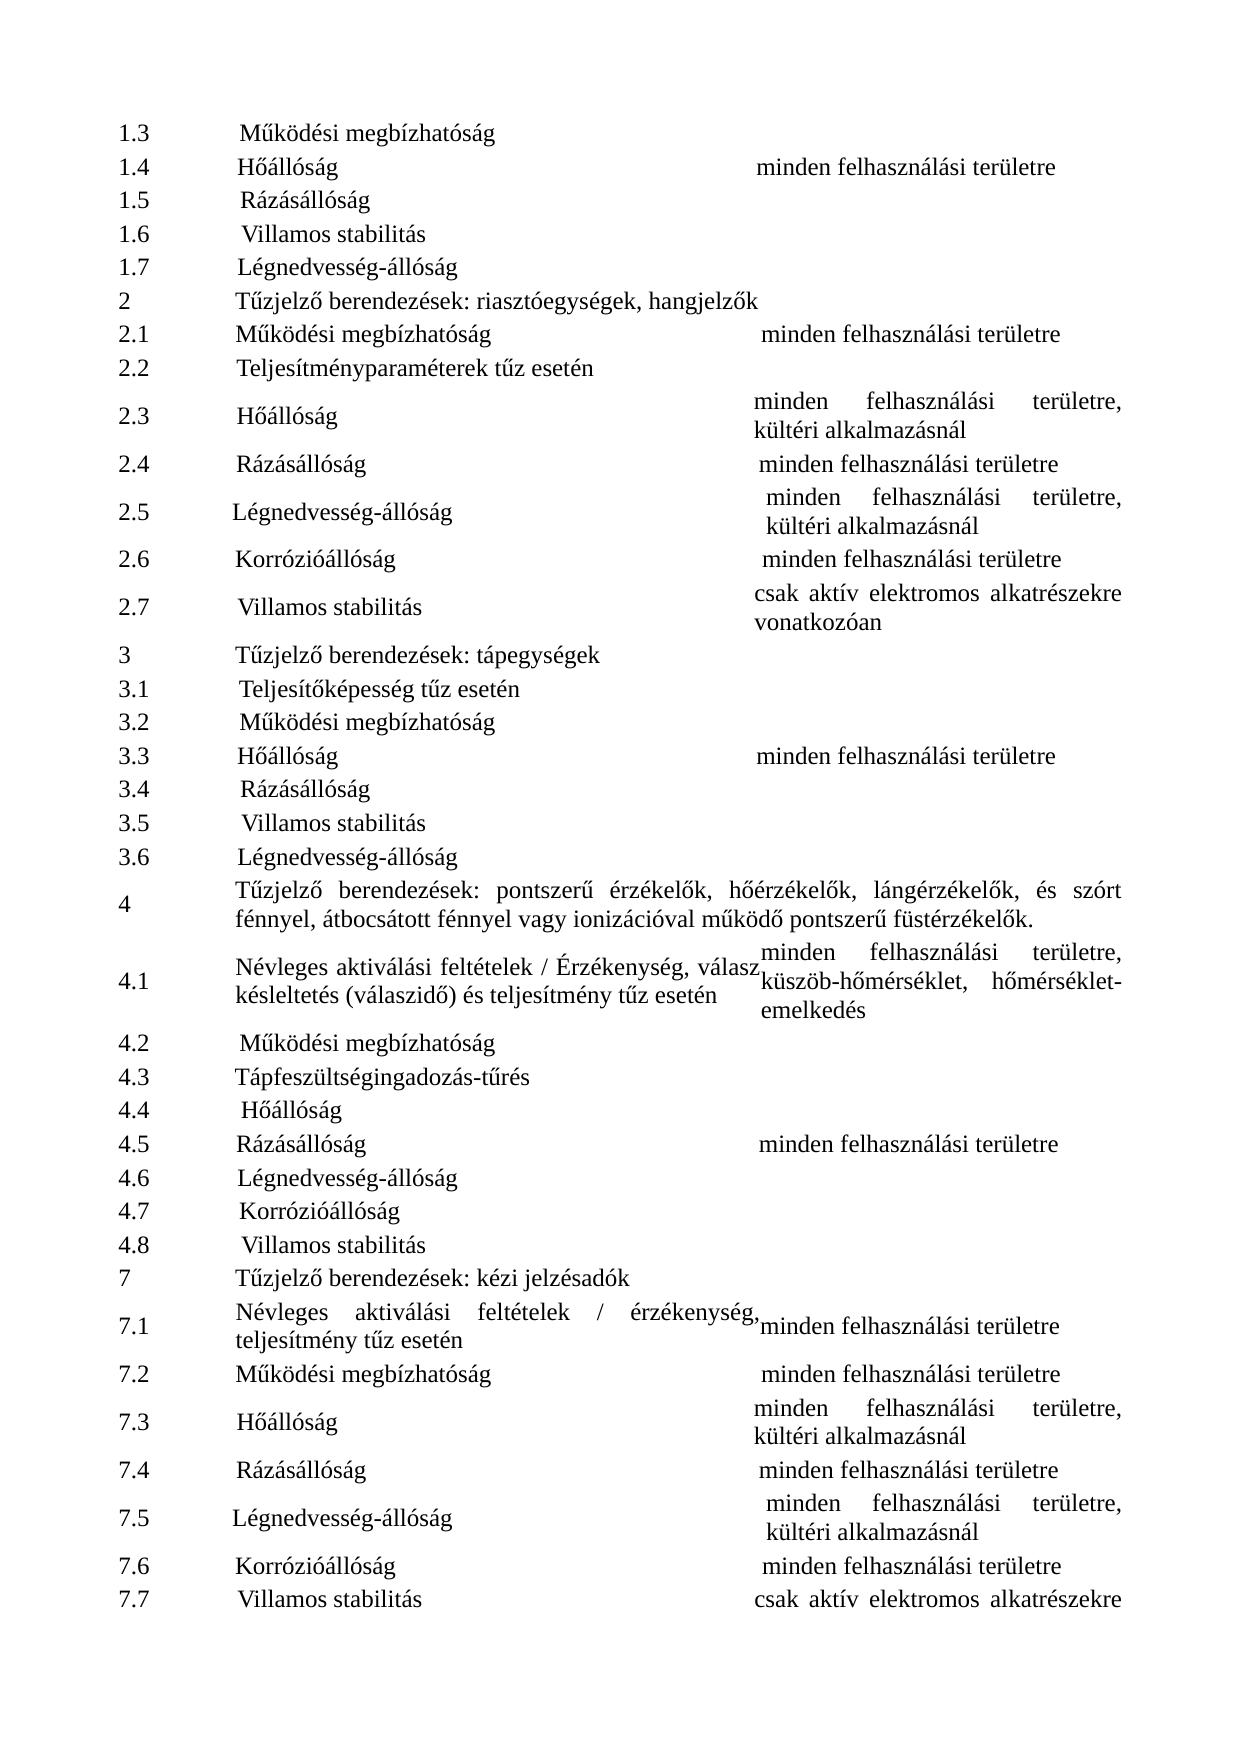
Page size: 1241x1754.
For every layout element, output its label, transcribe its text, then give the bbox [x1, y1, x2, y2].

table_header Működési megbízhatóság [239, 1029, 784, 1057]
table_header Teljesítményparaméterek tűz esetén [236, 353, 796, 382]
table_header Hőállóság [236, 386, 753, 444]
table_header 2.7 [118, 578, 237, 636]
table_header csak aktív elektromos alkatrészekre vonatkozóan [754, 578, 1122, 636]
table_header Légnedvesség-állóság [237, 252, 792, 281]
table_header minden felhasználási területre [762, 1551, 1122, 1579]
table_header Korrózióállóság [235, 545, 762, 573]
table_header Villamos stabilitás [241, 808, 777, 837]
table_header [784, 118, 1122, 147]
table_header 7.7 [118, 1584, 237, 1613]
table_header 3 [118, 640, 235, 669]
table_header Tűzjelző berendezések: pontszerű érzékelők, hőérzékelők, lángérzékelők, és szórt fénnyel, átbocsátott fénnyel vagy ionizációval működő pontszerű füstérzékelők. [235, 875, 1122, 933]
table_header 4.5 [118, 1129, 236, 1158]
table_header [792, 252, 1122, 281]
table_header 2.2 [118, 353, 236, 382]
table_header [787, 674, 1122, 703]
table_header 2.1 [118, 319, 235, 348]
table_header Légnedvesség-állóság [237, 842, 792, 870]
table_header Villamos stabilitás [241, 219, 777, 247]
table_header 1.7 [118, 252, 237, 281]
table_header Rázásállóság [240, 185, 781, 214]
table_header 4 [118, 875, 235, 933]
table_header Korrózióállóság [235, 1551, 762, 1579]
table_header Légnedvesség-állóság [232, 1489, 766, 1546]
table_header minden felhasználási területre [760, 1297, 1122, 1354]
table_header [784, 1029, 1122, 1057]
table_header minden felhasználási területre, küszöb-hőmérséklet, hőmérséklet-emelkedés [761, 938, 1122, 1024]
table_header 7.5 [118, 1489, 232, 1546]
table_header Hőállóság [237, 152, 756, 180]
table_header Hőállóság [241, 1096, 778, 1124]
table_header minden felhasználási területre, kültéri alkalmazásnál [766, 1489, 1122, 1546]
table_header Névleges aktiválási feltételek / Érzékenység, válasz késleltetés (válaszidő) és teljesítmény tűz esetén [235, 938, 761, 1024]
table_header minden felhasználási területre, kültéri alkalmazásnál [766, 482, 1122, 540]
table_header Teljesítőképesség tűz esetén [239, 674, 787, 703]
table_header Rázásállóság [236, 1129, 759, 1158]
table_header minden felhasználási területre, kültéri alkalmazásnál [754, 1393, 1122, 1450]
table_header 2.5 [118, 482, 232, 540]
table_header [784, 708, 1122, 736]
table_header [803, 1062, 1122, 1091]
table_header Működési megbízhatóság [239, 118, 784, 147]
table_header 7.4 [118, 1455, 236, 1484]
table_header [781, 775, 1122, 803]
table_header Névleges aktiválási feltételek / érzékenység, teljesítmény tűz esetén [235, 1297, 760, 1354]
table_header [781, 185, 1122, 214]
table_header Rázásállóság [236, 1455, 759, 1484]
table_header 2.4 [118, 449, 236, 477]
table_header Tűzjelző berendezések: riasztóegységek, hangjelzők [235, 286, 1122, 314]
table_header [792, 1163, 1122, 1191]
table_header 4.2 [118, 1029, 239, 1057]
table_header 2.6 [118, 545, 235, 573]
table_header 4.6 [118, 1163, 237, 1191]
table_header Hőállóság [236, 1393, 753, 1450]
table_header 4.1 [118, 938, 235, 1024]
table_header minden felhasználási területre [761, 319, 1122, 348]
table_header 4.8 [118, 1230, 241, 1258]
table_header Tűzjelző berendezések: tápegységek [235, 640, 1122, 669]
table_header 7.1 [118, 1297, 235, 1354]
table_header Működési megbízhatóság [235, 319, 761, 348]
table_header minden felhasználási területre [761, 1359, 1122, 1388]
table_header 1.6 [118, 219, 241, 247]
table_header [778, 1230, 1122, 1258]
table_header 3.2 [118, 708, 239, 736]
table_header Rázásállóság [240, 775, 781, 803]
table_header Tápfeszültségingadozás-tűrés [234, 1062, 802, 1091]
table_header 3.6 [118, 842, 237, 870]
table_header 1.5 [118, 185, 240, 214]
table_header minden felhasználási területre [756, 152, 1122, 180]
table_header 7 [118, 1263, 235, 1292]
table_header minden felhasználási területre [756, 741, 1122, 770]
table_header 4.4 [118, 1096, 241, 1124]
table_header Rázásállóság [236, 449, 759, 477]
table_header Tűzjelző berendezések: kézi jelzésadók [235, 1263, 1122, 1292]
table_header [796, 353, 1122, 382]
table_header [792, 842, 1122, 870]
table_header Működési megbízhatóság [235, 1359, 761, 1388]
table_header Hőállóság [237, 741, 756, 770]
table_header 2.3 [118, 386, 236, 444]
table_header 3.3 [118, 741, 237, 770]
table_header 1.4 [118, 152, 237, 180]
table_header [785, 1196, 1122, 1225]
table_header minden felhasználási területre [759, 1129, 1122, 1158]
table_header Korrózióállóság [239, 1196, 785, 1225]
table_header [778, 808, 1122, 837]
table_header 7.6 [118, 1551, 235, 1579]
table_header Működési megbízhatóság [239, 708, 784, 736]
table_header Villamos stabilitás [237, 578, 754, 636]
table_header minden felhasználási területre [759, 1455, 1122, 1484]
table_header 1.3 [118, 118, 239, 147]
table_header 7.2 [118, 1359, 235, 1388]
table_header minden felhasználási területre, kültéri alkalmazásnál [754, 386, 1122, 444]
table_header 7.3 [118, 1393, 236, 1450]
table_header [778, 219, 1122, 247]
table_header 4.7 [118, 1196, 239, 1225]
table_header Légnedvesség-állóság [237, 1163, 792, 1191]
table_header 4.3 [118, 1062, 234, 1091]
table_header csak aktív elektromos alkatrészekre [754, 1584, 1122, 1613]
table_header [779, 1096, 1122, 1124]
table_header minden felhasználási területre [759, 449, 1122, 477]
table_header 3.4 [118, 775, 240, 803]
table_header minden felhasználási területre [762, 545, 1122, 573]
table_header Villamos stabilitás [237, 1584, 754, 1613]
table_header Villamos stabilitás [241, 1230, 777, 1258]
table_header 2 [118, 286, 235, 314]
table_header 3.1 [118, 674, 238, 703]
table_header 3.5 [118, 808, 241, 837]
table_header Légnedvesség-állóság [232, 482, 766, 540]
